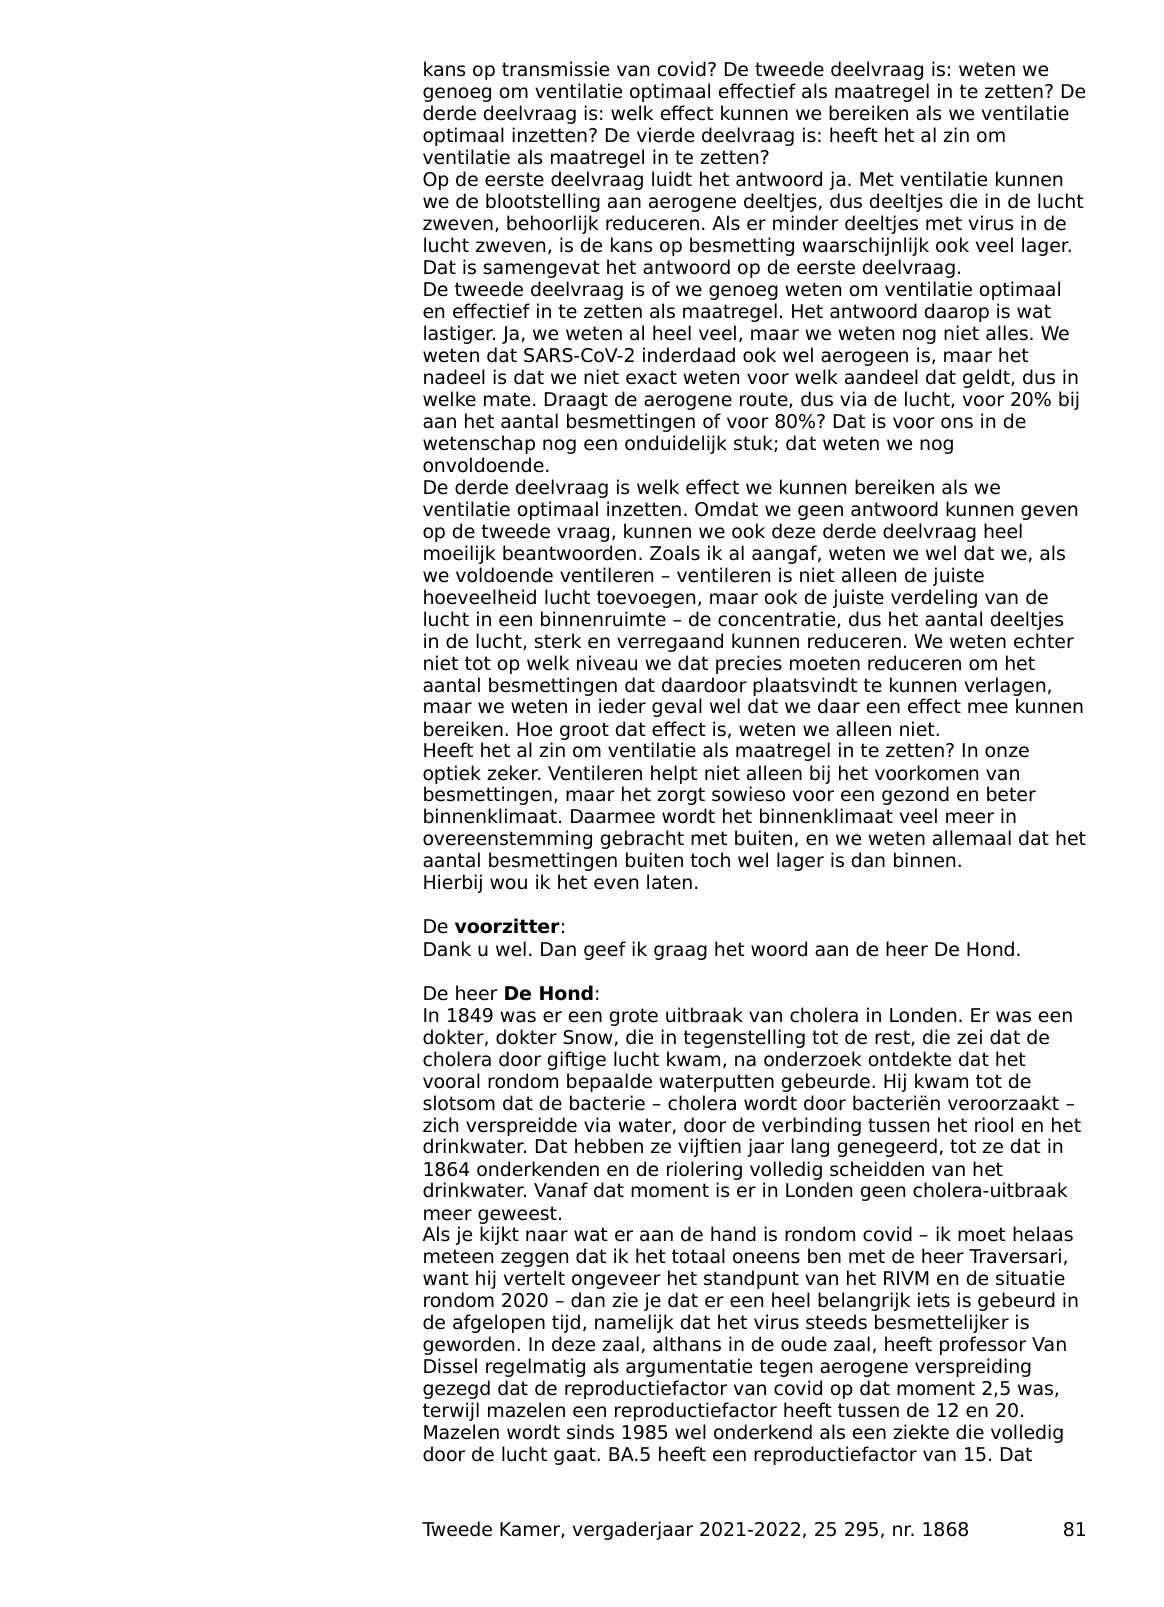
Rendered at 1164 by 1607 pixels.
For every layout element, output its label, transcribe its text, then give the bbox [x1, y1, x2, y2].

text Hierbij wou ik het even laten. [422, 872, 1087, 894]
text Op de eerste deelvraag luidt het antwoord ja. Met ventilatie kunnen we de blootstelling aan aerogene deeltjes, dus deeltjes die in de lucht zweven, behoorlijk reduceren. Als er minder deeltjes met virus in de lucht zweven, is de kans op besmetting waarschijnlijk ook veel lager. Dat is samengevat het antwoord op de eerste deelvraag. [422, 169, 1087, 279]
text Heeft het al zin om ventilatie als maatregel in te zetten? In onze optiek zeker. Ventileren helpt niet alleen bij het voorkomen van besmettingen, maar het zorgt sowieso voor een gezond en beter binnenklimaat. Daarmee wordt het binnenklimaat veel meer in overeenstemming gebracht met buiten, en we weten allemaal dat het aantal besmettingen buiten toch wel lager is dan binnen. [422, 740, 1087, 872]
text De derde deelvraag is welk effect we kunnen bereiken als we ventilatie optimaal inzetten. Omdat we geen antwoord kunnen geven op de tweede vraag, kunnen we ook deze derde deelvraag heel moeilijk beantwoorden. Zoals ik al aangaf, weten we wel dat we, als we voldoende ventileren – ventileren is niet alleen de juiste hoeveelheid lucht toevoegen, maar ook de juiste verdeling van de lucht in een binnenruimte – de concentratie, dus het aantal deeltjes in de lucht, sterk en verregaand kunnen reduceren. We weten echter niet tot op welk niveau we dat precies moeten reduceren om het aantal besmettingen dat daardoor plaatsvindt te kunnen verlagen, maar we weten in ieder geval wel dat we daar een effect mee kunnen bereiken. Hoe groot dat effect is, weten we alleen niet. [422, 477, 1087, 740]
text In 1849 was er een grote uitbraak van cholera in Londen. Er was een dokter, dokter Snow, die in tegenstelling tot de rest, die zei dat de cholera door giftige lucht kwam, na onderzoek ontdekte dat het vooral rondom bepaalde waterputten gebeurde. Hij kwam tot de slotsom dat de bacterie – cholera wordt door bacteriën veroorzaakt – zich verspreidde via water, door de verbinding tussen het riool en het drinkwater. Dat hebben ze vijftien jaar lang genegeerd, tot ze dat in 1864 onderkenden en de riolering volledig scheidden van het drinkwater. Vanaf dat moment is er in Londen geen cholera-uitbraak meer geweest. [422, 1004, 1087, 1224]
text Als je kijkt naar wat er aan de hand is rondom covid – ik moet helaas meteen zeggen dat ik het totaal oneens ben met de heer Traversari, want hij vertelt ongeveer het standpunt van het RIVM en de situatie rondom 2020 – dan zie je dat er een heel belangrijk iets is gebeurd in de afgelopen tijd, namelijk dat het virus steeds besmettelijker is geworden. In deze zaal, althans in de oude zaal, heeft professor Van Dissel regelmatig als argumentatie tegen aerogene verspreiding gezegd dat de reproductiefactor van covid op dat moment 2,5 was, terwijl mazelen een reproductiefactor heeft tussen de 12 en 20. Mazelen wordt sinds 1985 wel onderkend als een ziekte die volledig door de lucht gaat. BA.5 heeft een reproductiefactor van 15. Dat [422, 1224, 1087, 1466]
text De tweede deelvraag is of we genoeg weten om ventilatie optimaal en effectief in te zetten als maatregel. Het antwoord daarop is wat lastiger. Ja, we weten al heel veel, maar we weten nog niet alles. We weten dat SARS-CoV-2 inderdaad ook wel aerogeen is, maar het nadeel is dat we niet exact weten voor welk aandeel dat geldt, dus in welke mate. Draagt de aerogene route, dus via de lucht, voor 20% bij aan het aantal besmettingen of voor 80%? Dat is voor ons in de wetenschap nog een onduidelijk stuk; dat weten we nog onvoldoende. [422, 279, 1087, 477]
text De heer De Hond: [422, 983, 1087, 1004]
text kans op transmissie van covid? De tweede deelvraag is: weten we genoeg om ventilatie optimaal effectief als maatregel in te zetten? De derde deelvraag is: welk effect kunnen we bereiken als we ventilatie optimaal inzetten? De vierde deelvraag is: heeft het al zin om ventilatie als maatregel in te zetten? [422, 59, 1087, 169]
text Dank u wel. Dan geef ik graag het woord aan de heer De Hond. [422, 938, 1087, 960]
text De voorzitter: [422, 916, 1087, 938]
